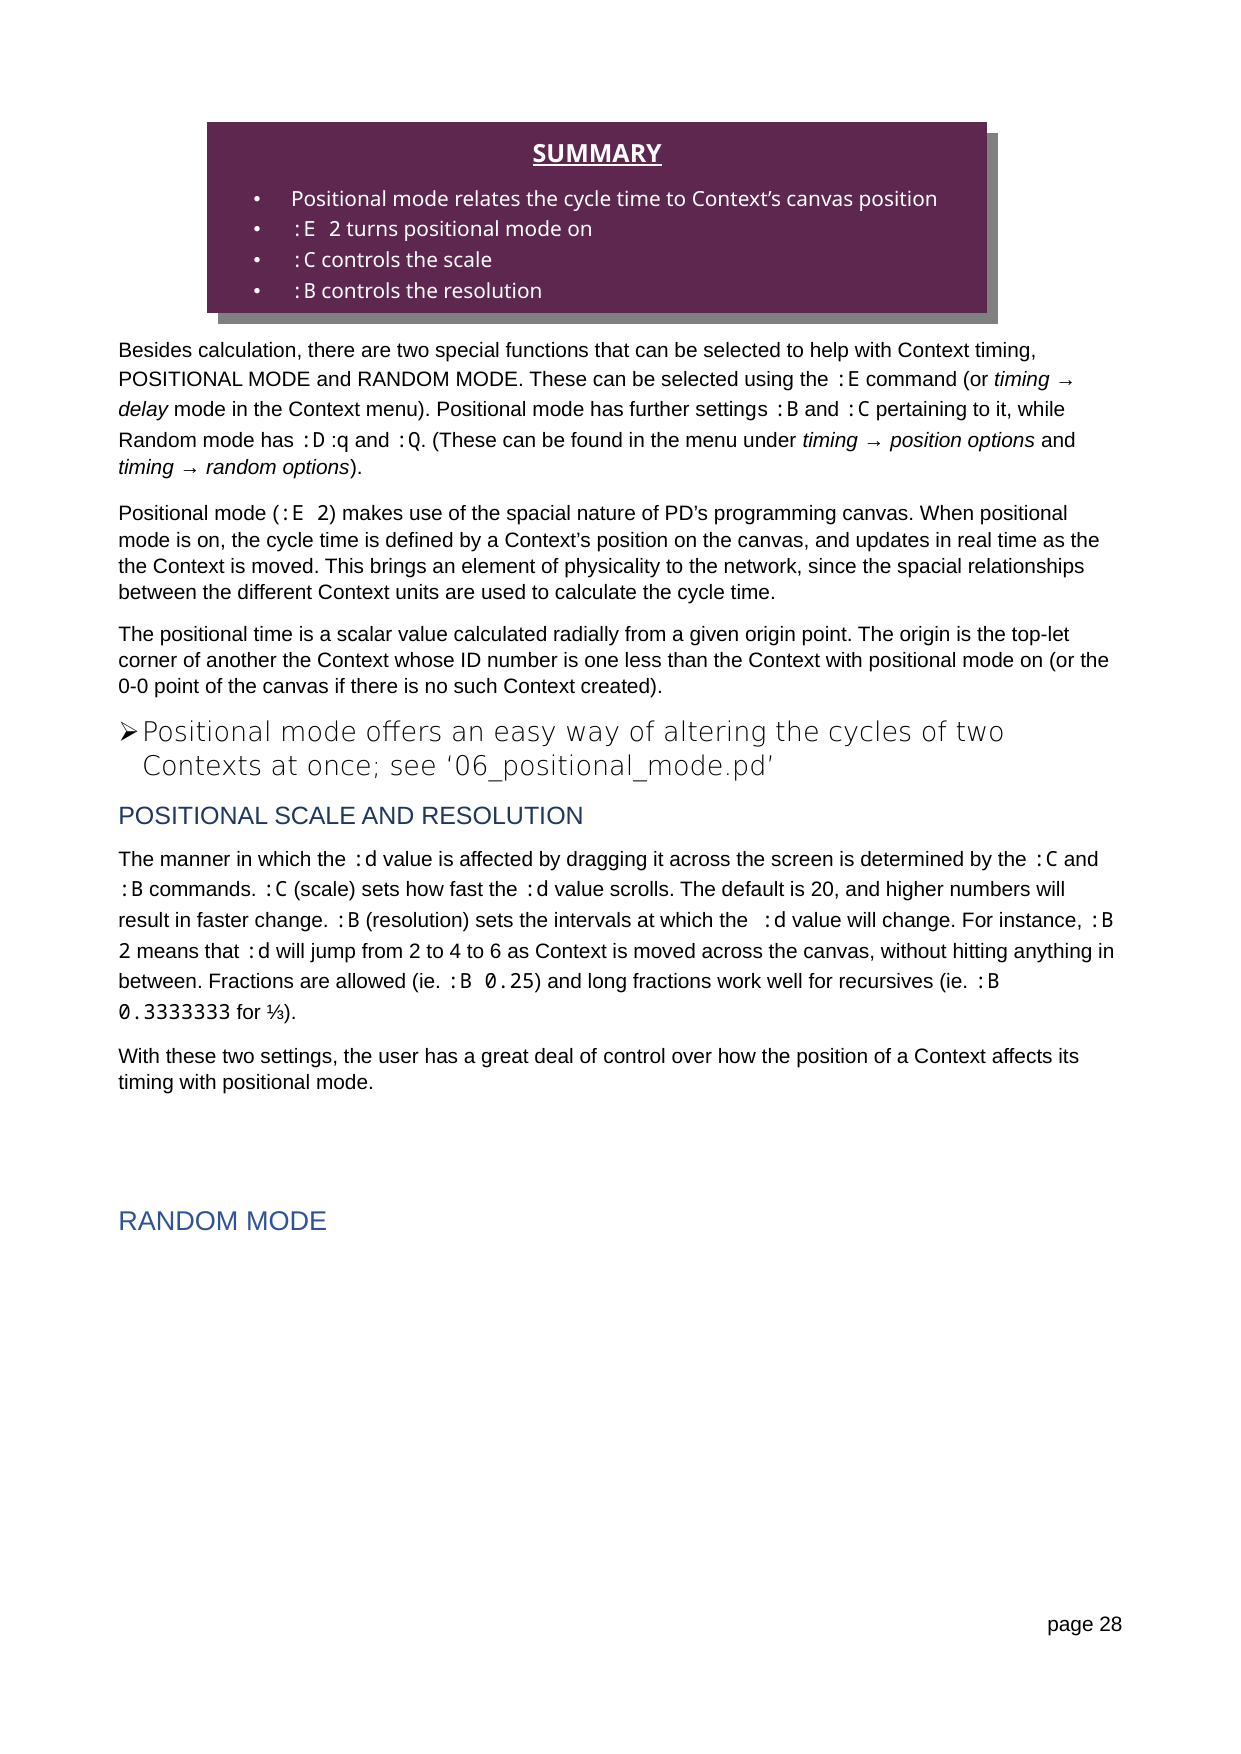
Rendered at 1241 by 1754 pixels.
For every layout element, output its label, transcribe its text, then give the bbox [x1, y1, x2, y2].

subtitle POSITIONAL SCALE AND RESOLUTION [118, 801, 1122, 830]
text With these two settings, the user has a great deal of control over how the position of a Context affects its timing with positional mode. [118, 1044, 1122, 1094]
subtitle RANDOM MODE [118, 1205, 1122, 1236]
list :E 2 turns positional mode on [253, 214, 978, 243]
text Besides calculation, there are two special functions that can be selected to help with Context timing, POSITIONAL MODE and RANDOM MODE. These can be selected using the :E command (or timing → delay mode in the Context menu). Positional mode has further settings :B and :C pertaining to it, while Random mode has :D :q and :Q. (These can be found in the menu under timing → position options and timing → random options). [118, 118, 1122, 479]
text The positional time is a scalar value calculated radially from a given origin point. The origin is the top-let corner of another the Context whose ID number is one less than the Context with positional mode on (or the 0-0 point of the canvas if there is no such Context created). [118, 622, 1122, 698]
text Positional mode (:E 2) makes use of the spacial nature of PD’s programming canvas. When positional mode is on, the cycle time is defined by a Context’s position on the canvas, and updates in real time as the the Context is moved. This brings an element of physicality to the network, since the spacial relationships between the different Context units are used to calculate the cycle time. [118, 498, 1122, 604]
text The manner in which the :d value is affected by dragging it across the screen is determined by the :C and :B commands. :C (scale) sets how fast the :d value scrolls. The default is 20, and higher numbers will result in faster change. :B (resolution) sets the intervals at which the :d value will change. For instance, :B 2 means that :d will jump from 2 to 4 to 6 as Context is moved across the canvas, without hitting anything in between. Fractions are allowed (ie. :B 0.25) and long fractions work well for recursives (ie. :B 0.3333333 for ⅓). [118, 844, 1122, 1026]
list :C controls the scale [253, 245, 978, 274]
list :B controls the resolution [253, 276, 978, 304]
list Positional mode relates the cycle time to Context’s canvas position [253, 184, 978, 212]
subtitle SUMMARY [216, 135, 978, 169]
list Positional mode offers an easy way of altering the cycles of two Contexts at once; see ‘06_positional_mode.pd’ [118, 716, 1122, 782]
